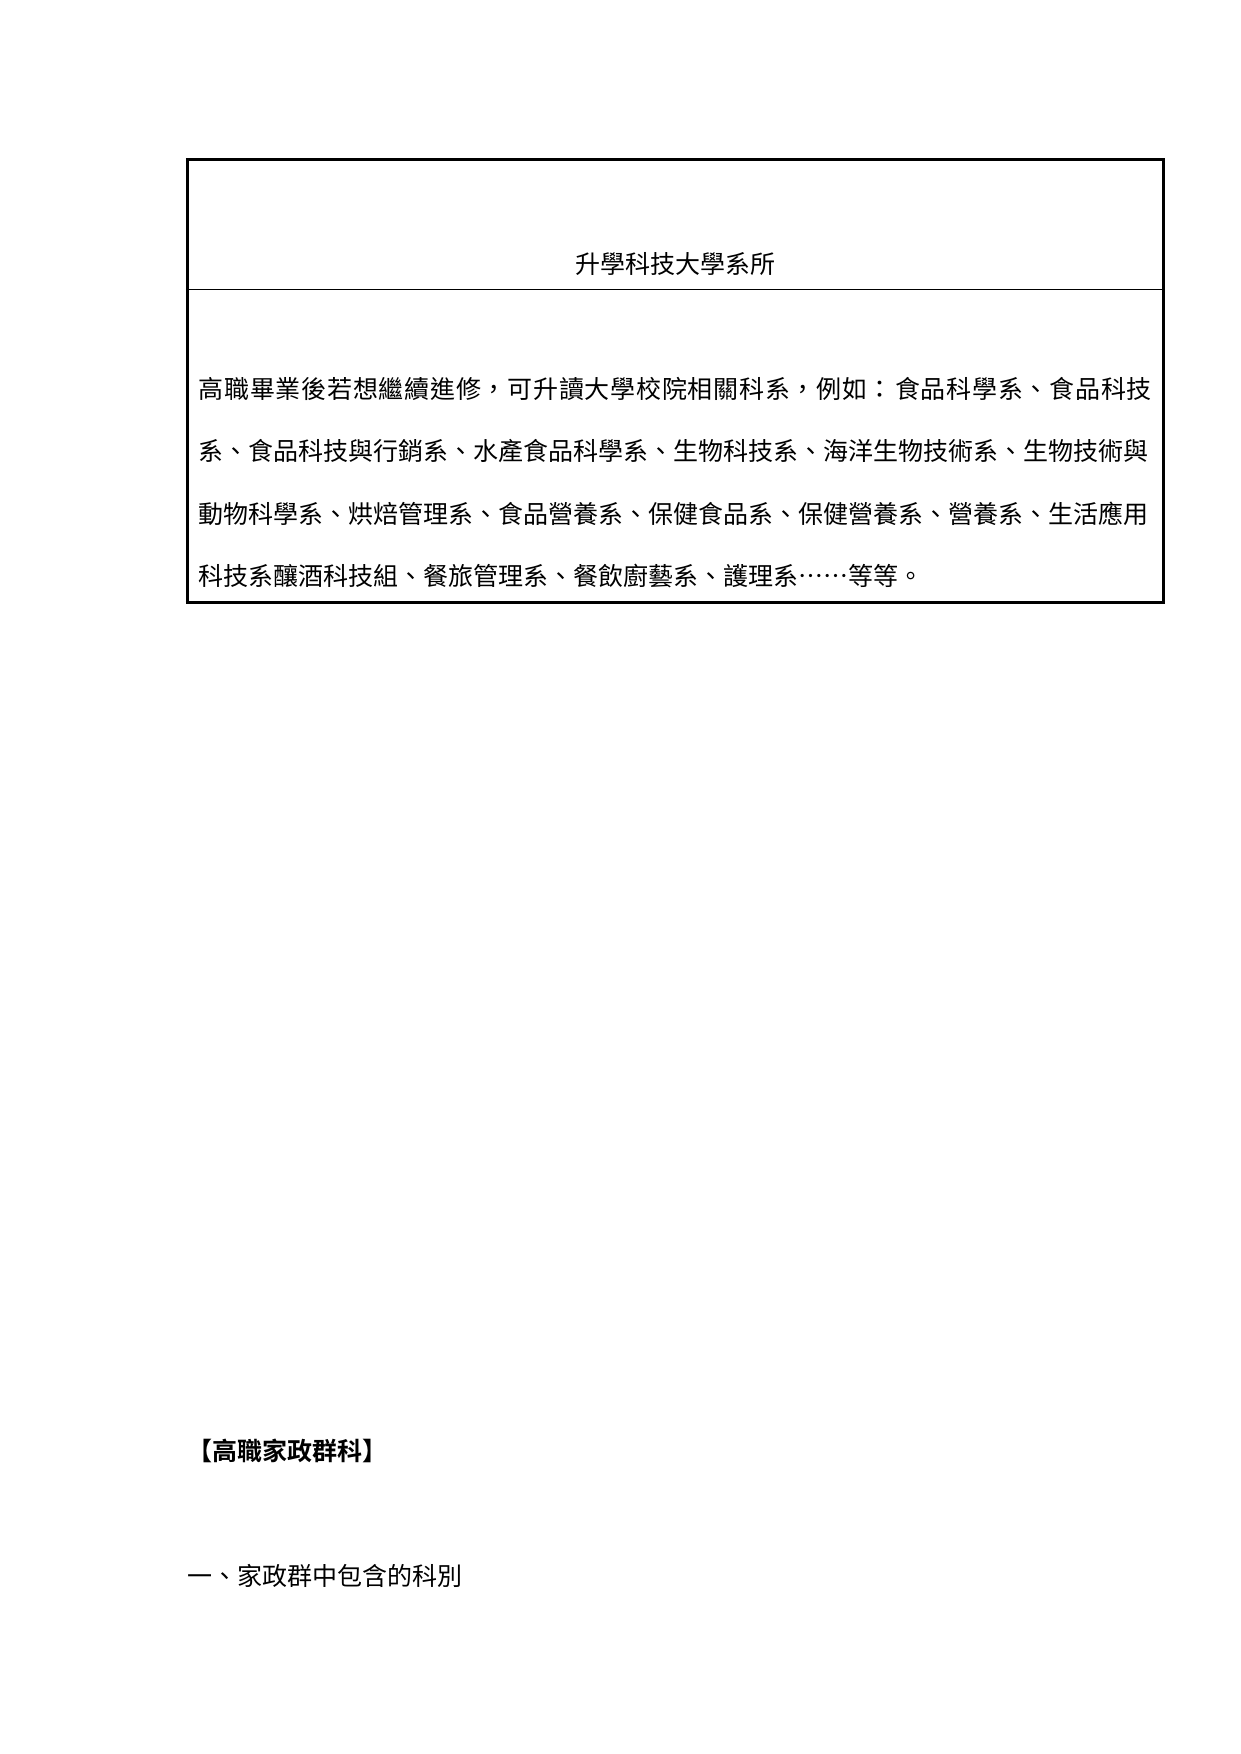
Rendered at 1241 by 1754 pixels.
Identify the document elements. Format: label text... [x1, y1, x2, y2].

text 【高職家政群科】 [187, 1408, 1053, 1471]
table_cell 高職畢業後若想繼續進修，可升讀大學校院相關科系，例如：食品科學系、食品科技系、食品科技與行銷系、水產食品科學系、生物科技系、海洋生物技術系、生物技術與動物科學系、烘焙管理系、食品營養系、保健食品系、保健營養系、營養系、生活應用科技系釀酒科技組、餐旅管理系、餐飲廚藝系、護理系……等等。 [189, 290, 1162, 601]
table_header 升學科技大學系所 [189, 161, 1162, 288]
text 一、家政群中包含的科別 [187, 1533, 1053, 1596]
